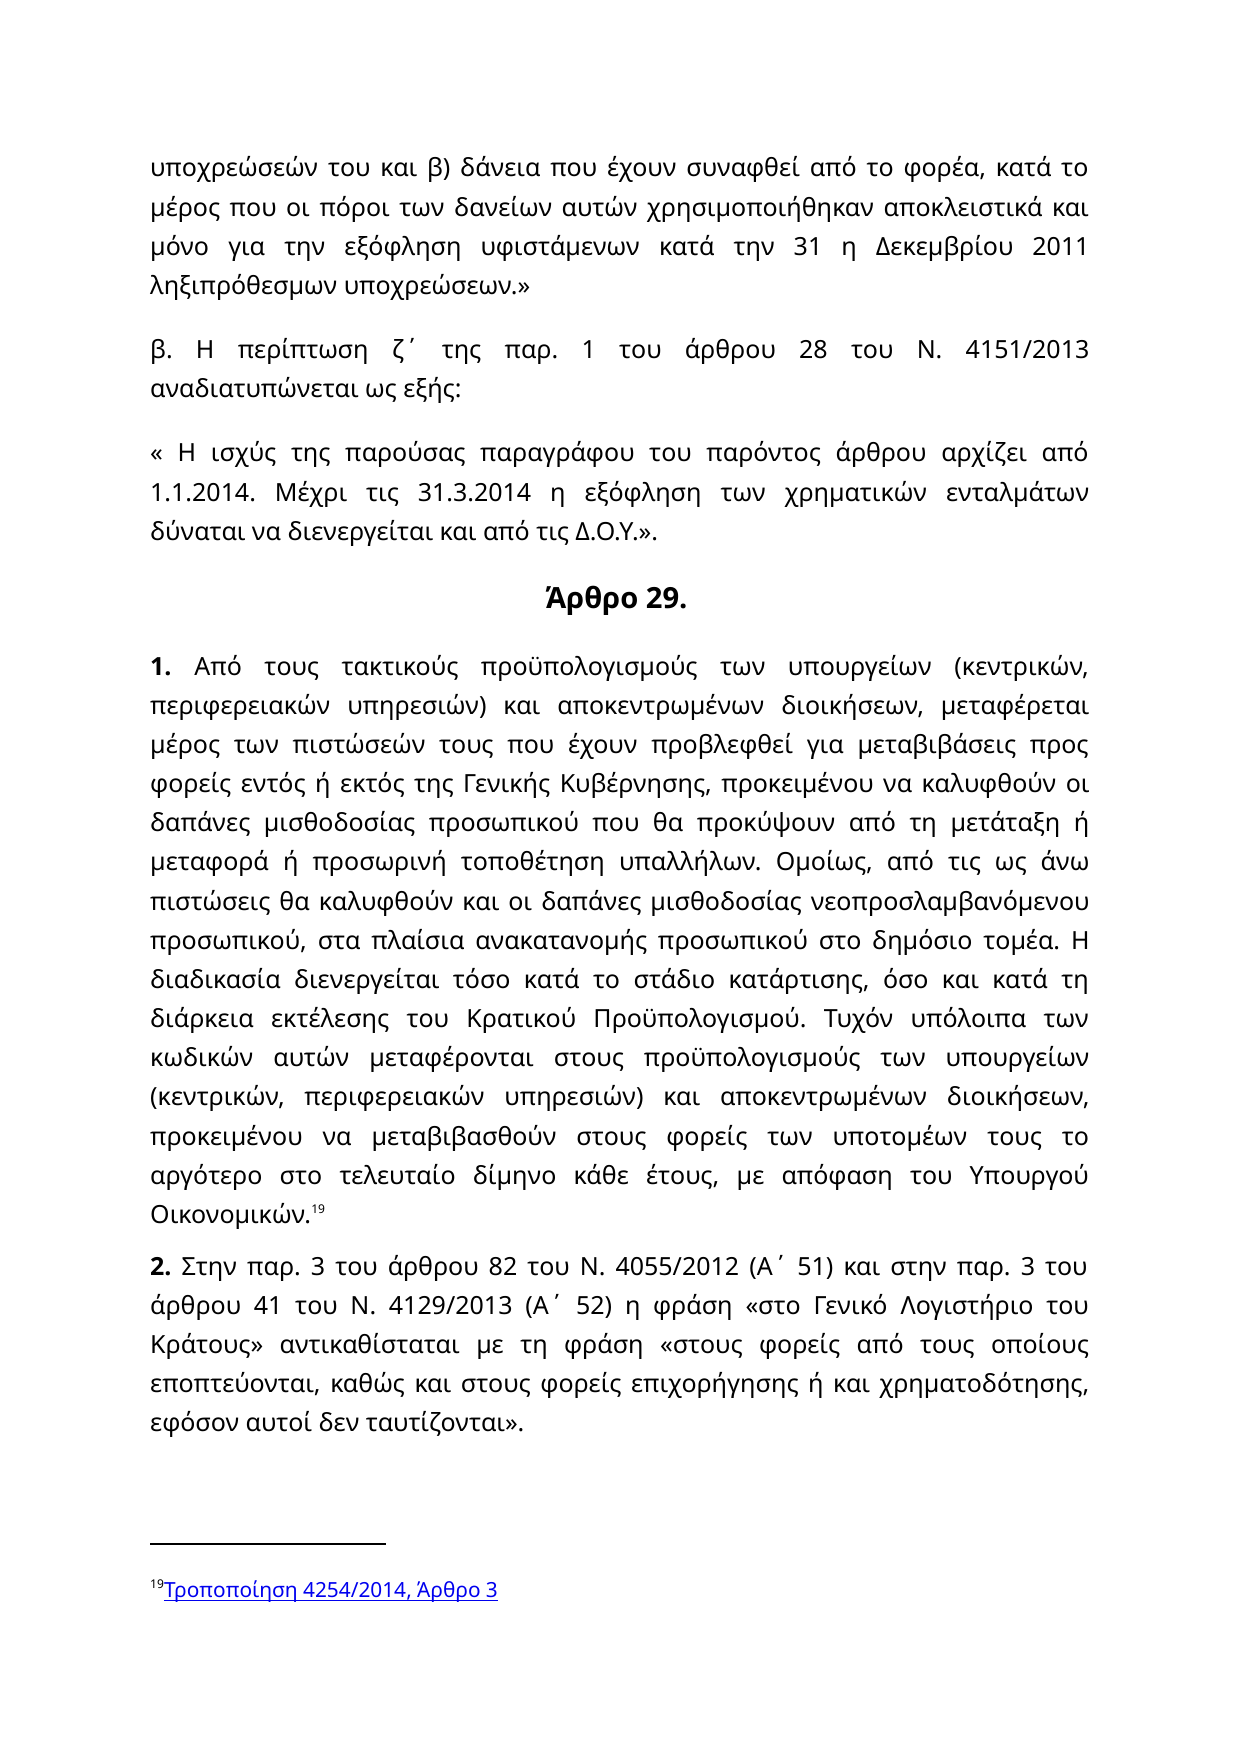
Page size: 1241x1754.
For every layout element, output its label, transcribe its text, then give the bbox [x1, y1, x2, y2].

text 1. Από τους τακτικούς προϋπολογισμούς των υπουργείων (κεντρικών, περιφερειακών υπηρεσιών) και αποκεντρωμένων διοικήσεων, μεταφέρεται μέρος των πιστώσεών τους που έχουν προβλεφθεί για μεταβιβάσεις προς φορείς εντός ή εκτός της Γενικής Κυβέρνησης, προκειμένου να καλυφθούν οι δαπάνες μισθοδοσίας προσωπικού που θα προκύψουν από τη μετάταξη ή μεταφορά ή προσωρινή τοποθέτηση υπαλλήλων. Ομοίως, από τις ως άνω πιστώσεις θα καλυφθούν και οι δαπάνες μισθοδοσίας νεοπροσλαμβανόμενου προσωπικού, στα πλαίσια ανακατανομής προσωπικού στο δημόσιο τομέα. Η διαδικασία διενεργείται τόσο κατά το στάδιο κατάρτισης, όσο και κατά τη διάρκεια εκτέλεσης του Κρατικού Προϋπολογισμού. Τυχόν υπόλοιπα των κωδικών αυτών μεταφέρονται στους προϋπολογισμούς των υπουργείων (κεντρικών, περιφερειακών υπηρεσιών) και αποκεντρωμένων διοικήσεων, προκειμένου να μεταβιβασθούν στους φορείς των υποτομέων τους το αργότερο στο τελευταίο δίμηνο κάθε έτους, με απόφαση του Υπουργού Οικονομικών. [150, 648, 1090, 1231]
text υποχρεώσεών του και β) δάνεια που έχουν συναφθεί από το φορέα, κατά το μέρος που οι πόροι των δανείων αυτών χρησιμοποιήθηκαν αποκλειστικά και μόνο για την εξόφληση υφιστάμενων κατά την 31 η Δεκεμβρίου 2011 ληξιπρόθεσμων υποχρεώσεων.» [150, 150, 1090, 302]
text β. Η περίπτωση ζ΄ της παρ. 1 του άρθρου 28 του Ν. 4151/2013 αναδιατυπώνεται ως εξής: [150, 332, 1090, 405]
text 2. Στην παρ. 3 του άρθρου 82 του Ν. 4055/2012 (Α΄ 51) και στην παρ. 3 του άρθρου 41 του Ν. 4129/2013 (Α΄ 52) η φράση «στο Γενικό Λογιστήριο του Κράτους» αντικαθίσταται με τη φράση «στους φορείς από τους οποίους εποπτεύονται, καθώς και στους φορείς επιχορήγησης ή και χρηματοδότησης, εφόσον αυτοί δεν ταυτίζονται». [150, 1248, 1090, 1439]
subtitle Άρθρο 29. [150, 577, 1090, 617]
text Τροποποίηση 4254/2014, Άρθρο 3 [150, 1576, 1090, 1604]
text « Η ισχύς της παρούσας παραγράφου του παρόντος άρθρου αρχίζει από 1.1.2014. Μέχρι τις 31.3.2014 η εξόφληση των χρηματικών ενταλμάτων δύναται να διενεργείται και από τις Δ.Ο.Υ.». [150, 435, 1090, 547]
